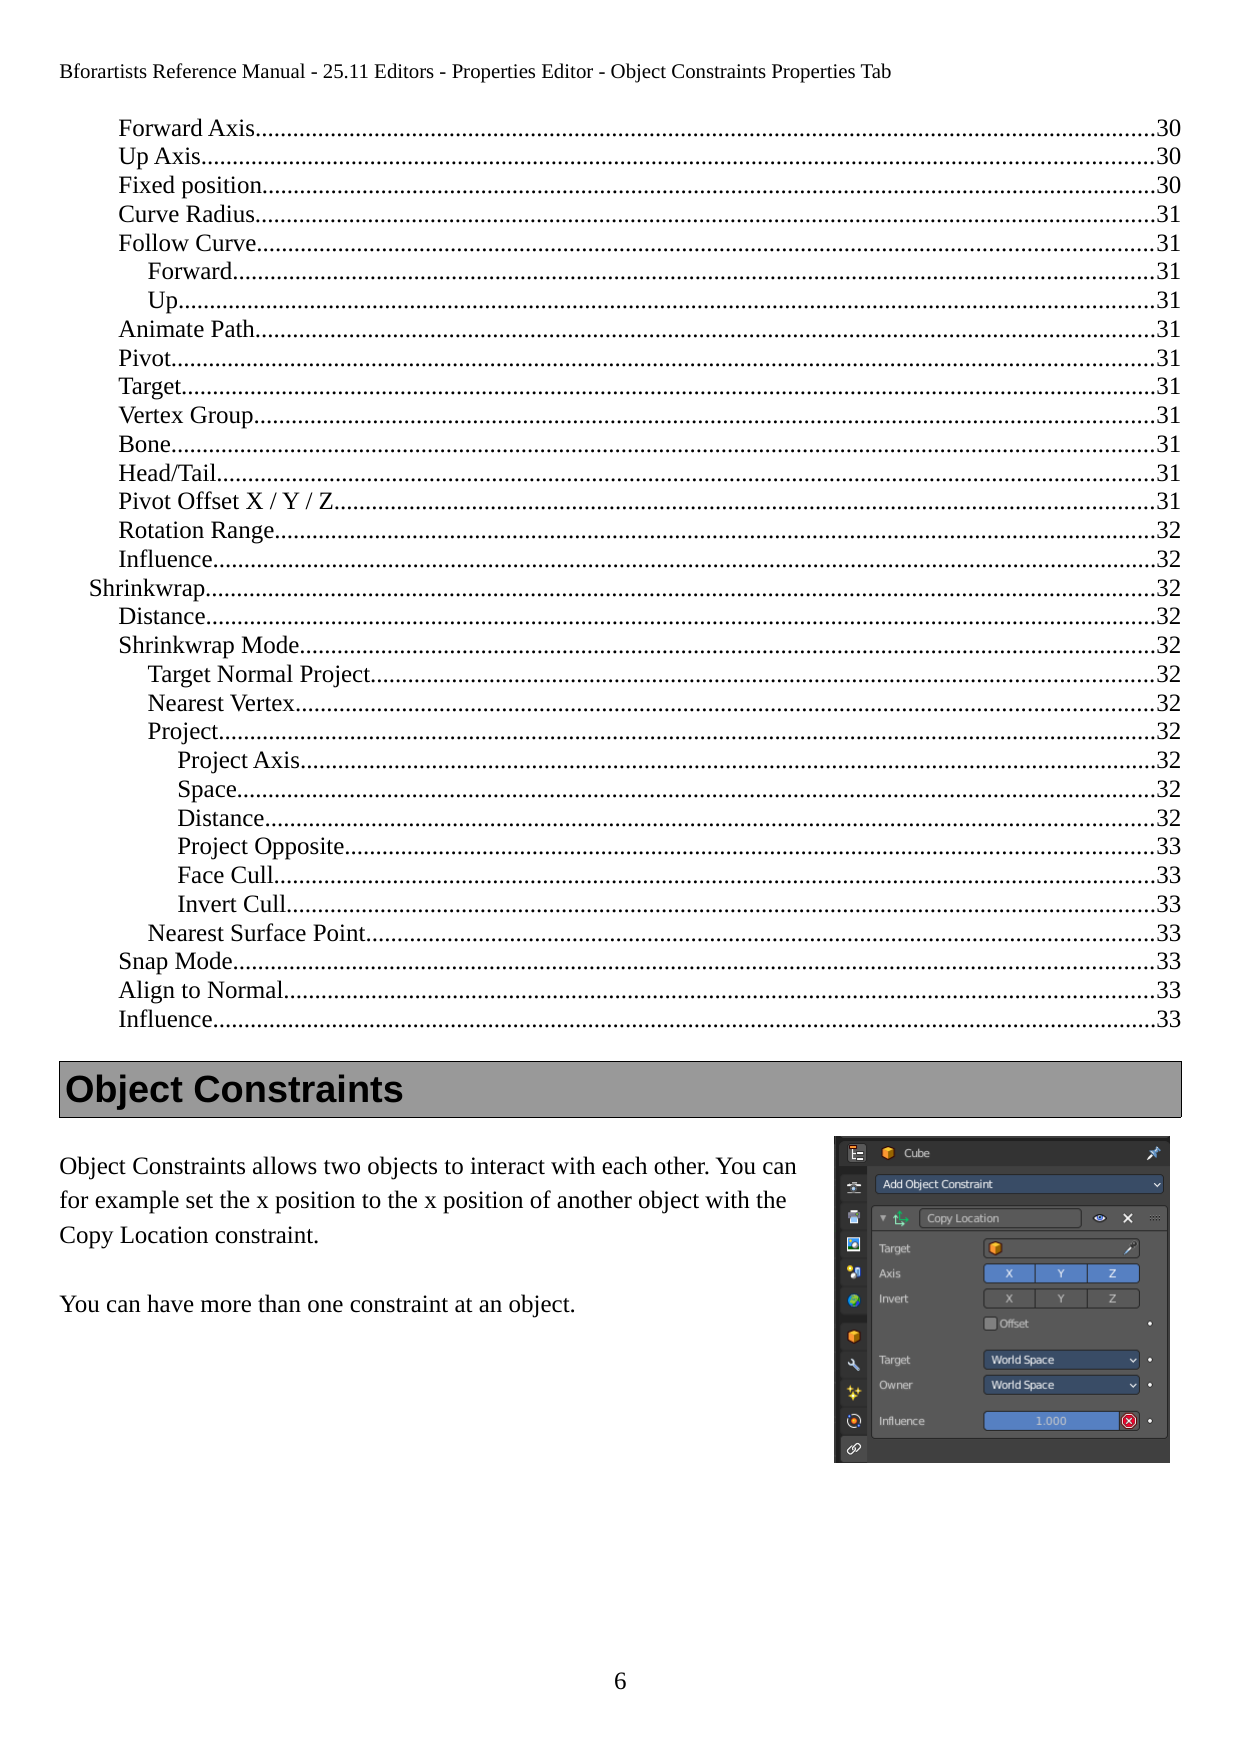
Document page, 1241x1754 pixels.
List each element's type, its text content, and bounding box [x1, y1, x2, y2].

text Pivot 31 [118, 343, 1181, 371]
picture [834, 1136, 1170, 1463]
text Vertex Group 31 [118, 400, 1181, 429]
text Nearest Surface Point 33 [147, 918, 1181, 946]
text Nearest Vertex 32 [147, 688, 1181, 716]
text Follow Curve 31 [118, 228, 1181, 256]
text Align to Normal 33 [118, 975, 1181, 1004]
text Distance 32 [118, 601, 1181, 630]
text Snap Mode 33 [118, 946, 1181, 975]
text Object Constraints allows two objects to interact with each other. You can for example set the x position to the x position of another object with the Copy Location constraint. [59, 1151, 834, 1249]
text Forward Axis 30 [118, 113, 1181, 141]
text Up 31 [147, 285, 1181, 314]
text Fixed position 30 [118, 170, 1181, 199]
text Target 31 [118, 371, 1181, 400]
text Animate Path 31 [118, 314, 1181, 343]
text Project Opposite 33 [177, 831, 1181, 860]
text Forward 31 [147, 256, 1181, 285]
text You can have more than one constraint at an object. [59, 1289, 834, 1318]
table_header Object Constraints [60, 1062, 1181, 1117]
text Curve Radius 31 [118, 199, 1181, 228]
text Distance 32 [177, 803, 1181, 831]
text Head/Tail 31 [118, 458, 1181, 486]
text Influence 32 [118, 544, 1181, 573]
text Space 32 [177, 774, 1181, 803]
text Face Cull 33 [177, 860, 1181, 889]
text Target Normal Project 32 [147, 659, 1181, 688]
text Influence 33 [118, 1004, 1181, 1033]
text Shrinkwrap Mode 32 [118, 630, 1181, 659]
text Project 32 [147, 716, 1181, 745]
text Pivot Offset X / Y / Z 31 [118, 486, 1181, 515]
text Project Axis 32 [177, 745, 1181, 774]
text Up Axis 30 [118, 141, 1181, 170]
text Invert Cull 33 [177, 889, 1181, 918]
text Bone 31 [118, 429, 1181, 458]
text Shrinkwrap 32 [88, 573, 1181, 601]
text Rotation Range 32 [118, 515, 1181, 544]
